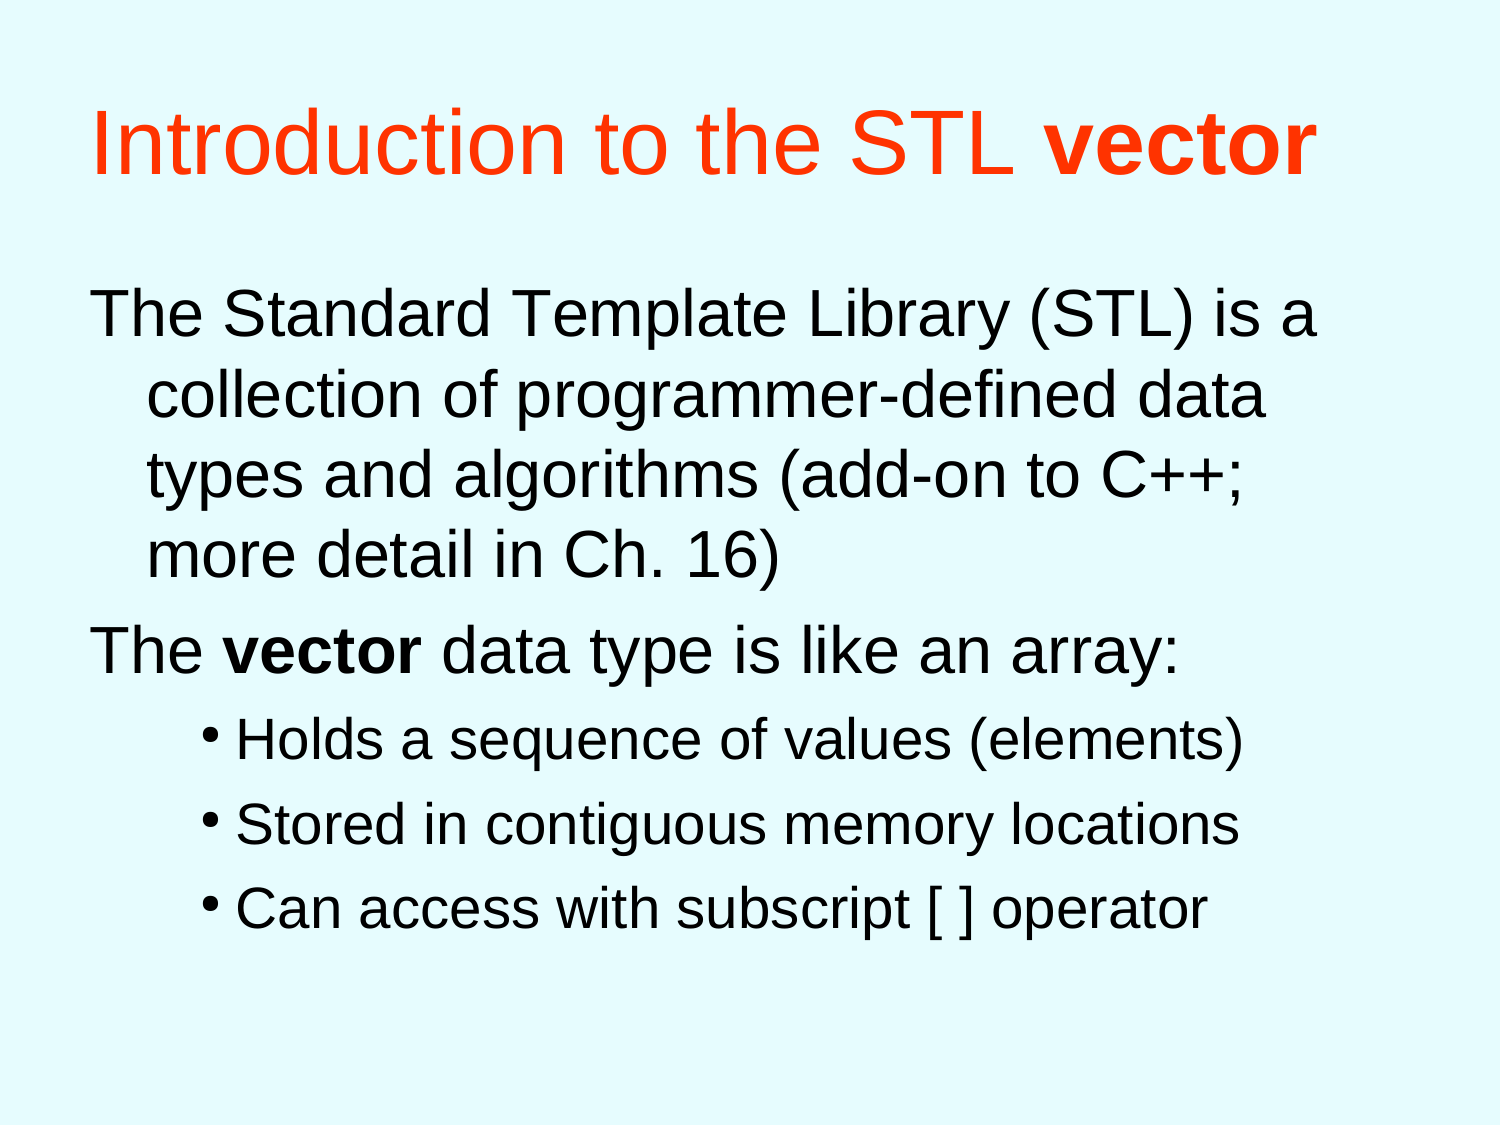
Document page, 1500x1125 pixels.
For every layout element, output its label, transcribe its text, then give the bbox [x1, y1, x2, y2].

list The Standard Template Library (STL) is a collection of programmer-defined data types and algorithms (add-on to C++; more detail in Ch. 16) The vector data type is like an array: Holds a sequence of values (elements) Stored in contiguous memory locations Can access with subscript [ ] operator [75, 262, 1423, 1003]
title Introduction to the STL vector [75, 45, 1423, 231]
